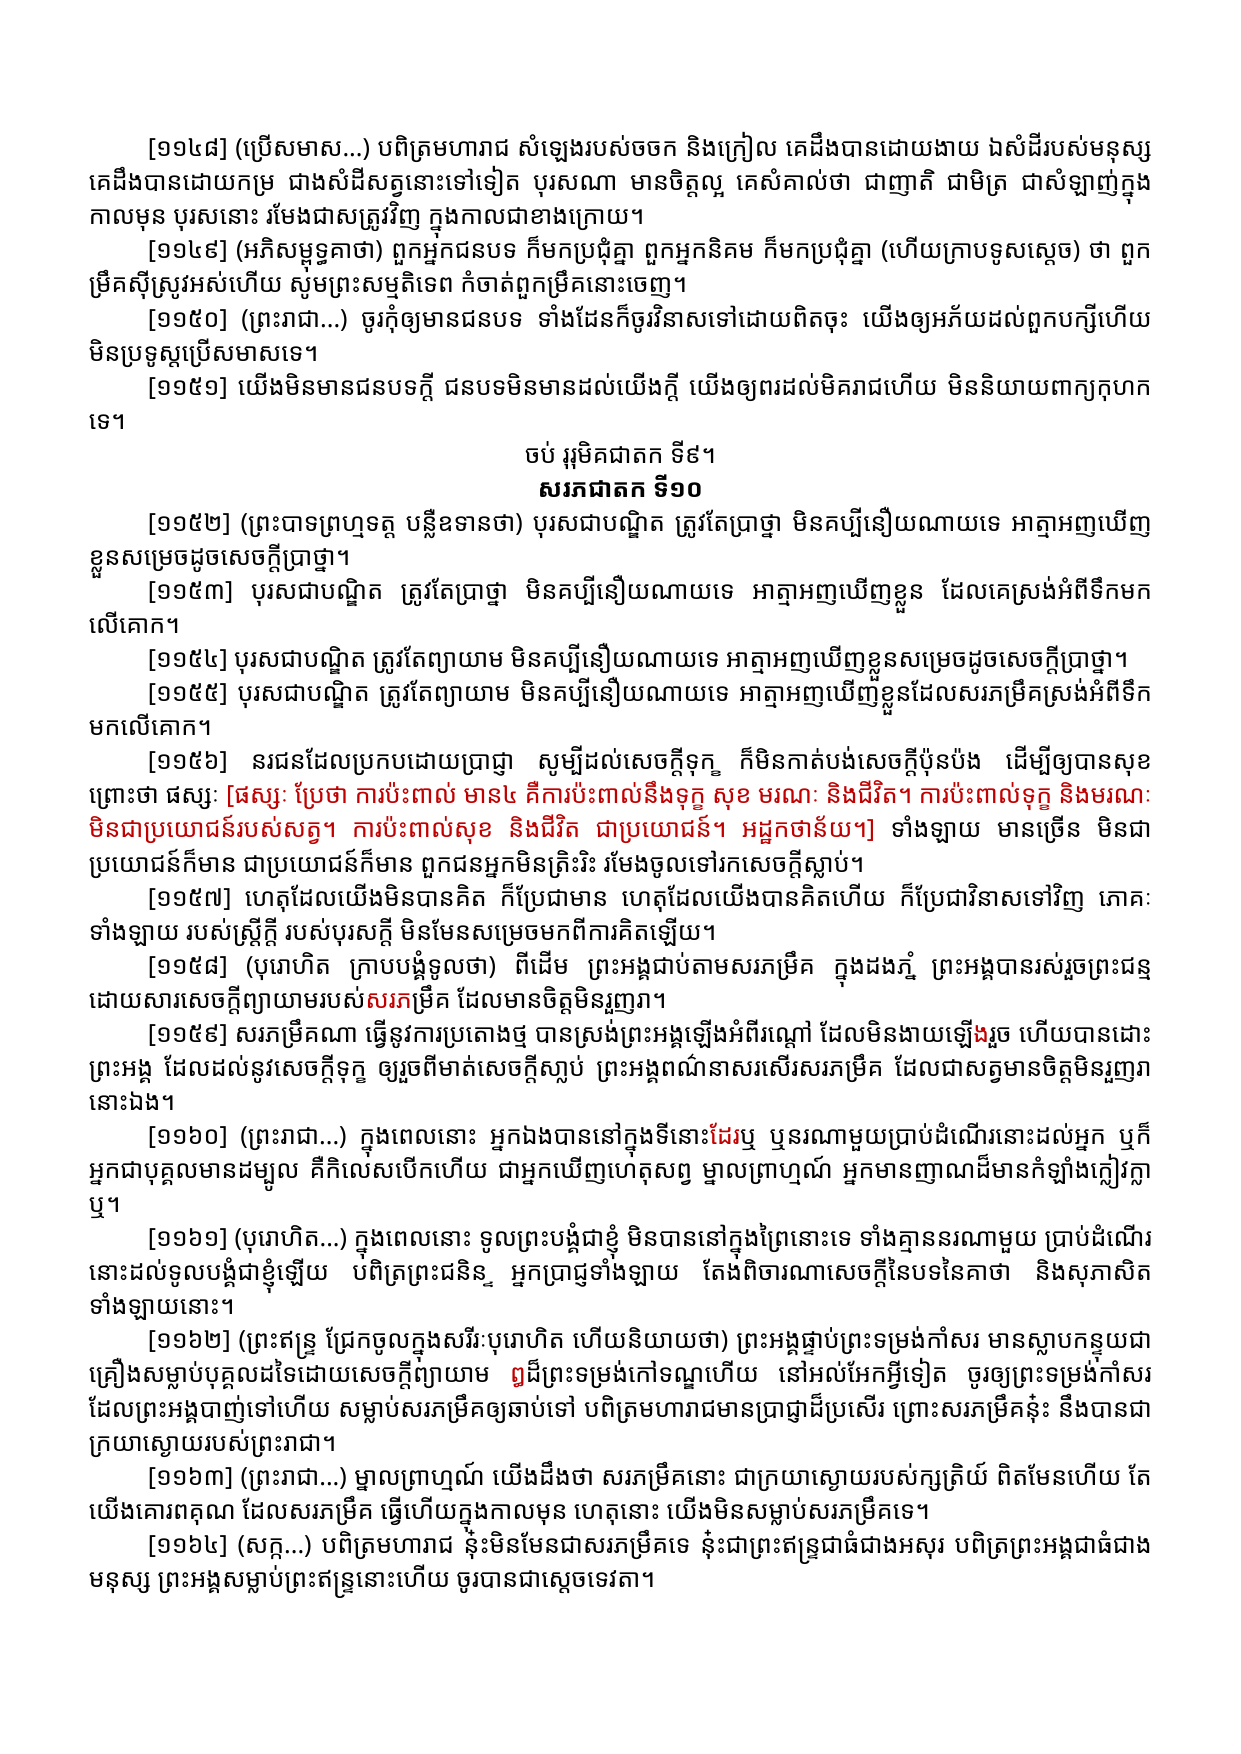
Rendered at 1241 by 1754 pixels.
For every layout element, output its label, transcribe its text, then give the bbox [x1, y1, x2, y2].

text ចប់ រុរុមិគជាតក ទី៩។ [88, 436, 1152, 471]
text [១១៦៣] (ព្រះរាជា...) ម្នាលព្រាហ្មណ៍ យើងដឹងថា សរភម្រឹគនោះ ជាក្រយាស្ងោយ​របស់​ក្សត្រិយ៍ ពិតមែន​ហើយ តែយើង​គោរពគុណ ដែល​សរភម្រឹគ ធ្វើ​ហើយ​ក្នុងកាលមុន ហេតុនោះ យើងមិន​សម្លាប់​សរភម្រឹគ​ទេ។ [88, 1458, 1152, 1526]
text [១១៦៤] (សក្ក...) បពិត្រមហារាជ នុ៎ះមិនមែនជា​សរភម្រឹគទេ នុ៎ះជា​ព្រះឥន្ទ្រ​ជាធំជាង​អសុរ បពិត្រ​ព្រះអង្គ​ជាធំជាង​មនុស្ស ព្រះអង្គ​សម្លាប់​ព្រះឥន្ទ្រនោះ​ហើយ ចូរបាន​ជាស្តេច​ទេវតា។ [88, 1526, 1152, 1594]
text [១១៥៩] សរភម្រឹគណា ធ្វើនូវការប្រតោងថ្ម បាន​ស្រង់ព្រះអង្គ​ឡើងអំពី​រណ្តៅ ដែលមិន​ងាយ​ឡើងរួច ​ហើយបាន​ដោះព្រះអង្គ​ ដែលដល់​នូវសេចក្តី​ទុក្ខ ឲ្យរួចពី​មាត់​សេចក្តី​សា្លប់ ព្រះអង្គ​ពណ៌នា​សរសើរ​សរភម្រឹគ ដែលជា​សត្វមាន​ចិត្តមិនរួញរា​នោះឯង។ [88, 1016, 1152, 1118]
text [១១៤៨] (ប្រើសមាស...) បពិត្រមហារាជ សំឡេងរបស់ចចក និងក្រៀល គេដឹង​បាន​ដោយ​ងាយ ឯសំដី​របស់មនុស្ស គេដឹង​បាន​ដោយកម្រ ជាងសំដី​សត្វនោះ​ទៅទៀត បុរសណា មានចិត្តល្អ គេសំគាល់ថា ជាញាតិ ជាមិត្រ ជាសំឡាញ់​ក្នុងកាលមុន បុរសនោះ រមែង​ជាសត្រូវ​វិញ ក្នុងកាល​ជាខាង​ក្រោយ។ [88, 130, 1152, 232]
text [១១៥០] (ព្រះរាជា...) ចូរកុំឲ្យមានជនបទ ទាំងដែន​ក៏ចូរវិនាស​ទៅដោយ​ពិតចុះ យើង​ឲ្យអភ័យ​ដល់ពួកបក្សី​ហើយ មិនប្រទូស្ត​ប្រើសមាសទេ។ [88, 300, 1152, 368]
text [១១៥២] (ព្រះបាទព្រហ្មទត្ត បន្លឺឧទានថា) បុរសជាបណ្ឌិត​ ត្រូវតែប្រាថ្នា មិន​គប្បី​នឿយណាយ​ទេ អាត្មាអញ​ឃើញខ្លួន​សម្រេច​ដូចសេចក្តី​ប្រាថ្នា។ [88, 504, 1152, 573]
text [១១៥៦] នរជនដែលប្រកបដោយប្រាជ្ញា សូម្បីដល់​សេចក្តីទុក្ខ ក៏មិន​កាត់បង់​សេចក្តី​ប៉ុនប៉ង ដើម្បីឲ្យបាន​សុខ ព្រោះថា ផស្សៈ [ផស្សៈ ប្រែថា ការប៉ះពាល់ មាន៤ គឺការ​ប៉ះពាល់​នឹងទុក្ខ សុខ មរណៈ និងជីវិត។ ការប៉ះពាល់​ទុក្ខ និងមរណៈ មិនជា​ប្រយោជន៍​របស់​សត្វ។ ការប៉ះ​ពាល់​សុខ និងជីវិត ជាប្រយោជន៍។ អដ្ឋកថាន័យ។] ទាំងឡាយ មានច្រើន មិនជា​ប្រយោជន៍​ក៏មាន ជាប្រយោជន៍​ក៏មាន ពួកជន​អ្នកមិន​ត្រិះរិះ រមែង​ចូលទៅរក​សេចក្តី​ស្លាប់។ [88, 743, 1152, 879]
text [១១៦០] (ព្រះរាជា...) ក្នុងពេលនោះ អ្នកឯងបាន​នៅក្នុងទីនោះ​ដែរឬ ឬនរណា​មួយ​ប្រាប់​ដំណើរនោះ​ដល់អ្នក ឬក៏អ្នកជា​បុគ្គល​មានដម្បូល គឺកិលេស​បើក​ហើយ ជាអ្នក​ឃើញហេតុ​សព្វ ម្នាល​ព្រាហ្មណ៍ អ្នកមាន​ញាណ​ដ៏មាន​កំឡាំង​ក្លៀវក្លាឬ។ [88, 1118, 1152, 1220]
text [១១៥៧] ហេតុដែលយើងមិនបាន​គិត ក៏ប្រែជាមាន ហេតុដែល​យើងបាន​គិត​ហើយ ក៏ប្រែជា​វិនាស​ទៅវិញ ភោគៈ​ទាំងឡាយ របស់ស្ត្រីក្តី របស់​បុរសក្តី មិនមែន​សម្រេច​មកពី​ការគិត​ឡើយ។ [88, 879, 1152, 947]
text សរភជាតក ទី១០ [88, 471, 1152, 504]
text [១១៥៣] បុរសជាបណ្ឌិត​ ត្រូវតែប្រាថ្នា មិនគប្បី​នឿយណាយ​ទេ អាត្មាអញ​ឃើញខ្លួន ដែលគេ​ស្រង់អំពី​ទឹកមក​លើគោក។ [88, 573, 1152, 641]
text [១១៥៥] បុរសជាបណ្ឌិត​ ត្រូវតែព្យាយាម មិនគប្បី​នឿយណាយទេ​ អាត្មាអញ​ឃើញខ្លួន​ដែលសរភម្រឹគ​ស្រង់អំពី​ទឹកមក​លើគោក។ [88, 675, 1152, 743]
text [១១៥៤] បុរសជាបណ្ឌិត​ ត្រូវតែព្យាយាម មិនគប្បី​នឿយណាយ​ទេ អាត្មាអញ​ឃើញខ្លួន​សម្រេច​ដូចសេចក្តី​ប្រាថ្នា។ [88, 641, 1152, 675]
text [១១៤៩] (អភិសម្ពុទ្ធគាថា) ពួកអ្នកជនបទ ក៏មកប្រជុំគ្នា ពួកអ្នកនិគម ក៏មកប្រជុំ​គ្នា (ហើយក្រាប​ទូសស្តេច) ថា ពួកម្រឹគ​ស៊ីស្រូវអស់​ហើយ សូម​ព្រះសម្មតិទេព កំចាត់​ពួកម្រឹគ​នោះចេញ។ [88, 232, 1152, 300]
text [១១៦២] (ព្រះឥន្ទ្រ ជ្រែកចូលក្នុងសរីរៈបុរោហិត ​ហើយ​និយាយថា) ព្រះអង្គ​ផ្ទាប់​ព្រះទម្រង់​កាំសរ មានស្លាបកន្ទុយ​ជាគ្រឿង​សម្លាប់​បុគ្គលដទៃ​ដោយសេចក្តី​ព្យាយាម ឰដ៏​ព្រះទម្រង់​កៅទណ្ឌ​ហើយ នៅអល់​អែកអ្វីទៀត ចូរឲ្យ​ព្រះទម្រង់​កាំសរ ដែល​ព្រះអង្គ​បាញ់​ទៅ​ហើយ សម្លាប់​សរភម្រឹគ​ឲ្យឆាប់ទៅ បពិត្រ​មហារាជ​មាន​ប្រាជ្ញាដ៏ប្រសើរ ព្រោះ​សរភម្រឹគ​នុ៎ះ នឹងបាន​ជាក្រយាស្ងោយ​របស់ព្រះរាជា។ [88, 1322, 1152, 1458]
text [១១៥១] យើងមិនមានជនបទក្តី ជនបទមិនមាន​ដល់យើងក្តី យើងឲ្យ​ពរដល់​មិគរាជ​​ហើយ មិន​និយាយ​ពាក្យកុហក​ទេ។ [88, 368, 1152, 436]
text [១១៦១] (បុរោហិត...) ក្នុងពេលនោះ ទូលព្រះបង្គំជាខ្ញុំ មិនបាន​នៅក្នុង​ព្រៃនោះទេ ទាំងគ្មាន​នរណា​មួយ ប្រាប់ដំណើរ​នោះ​ដល់ទូល​បង្គំជា​ខ្ញុំឡើយ បពិត្រ​ព្រះជនិន្ទ អ្នក​ប្រាជ្ញ​ទាំងឡាយ តែង​ពិចារណា​សេចក្តីនៃ​បទនៃគាថា និង​សុភាសិត​ទាំងឡាយ​នោះ។ [88, 1220, 1152, 1322]
text [១១៥៨] (បុរោហិត ក្រាបបង្គំទូលថា) ពីដើម ព្រះអង្គ​ជាប់តាម​សរភម្រឹគ ក្នុងដងភ្នំ ព្រះអង្គ​បាន​រស់រួចព្រះជន្ម ដោយសារ​សេចក្តីព្យាយាម​របស់សរភម្រឹគ ដែលមាន​ចិត្ត​មិន​រួញរា។ [88, 947, 1152, 1016]
